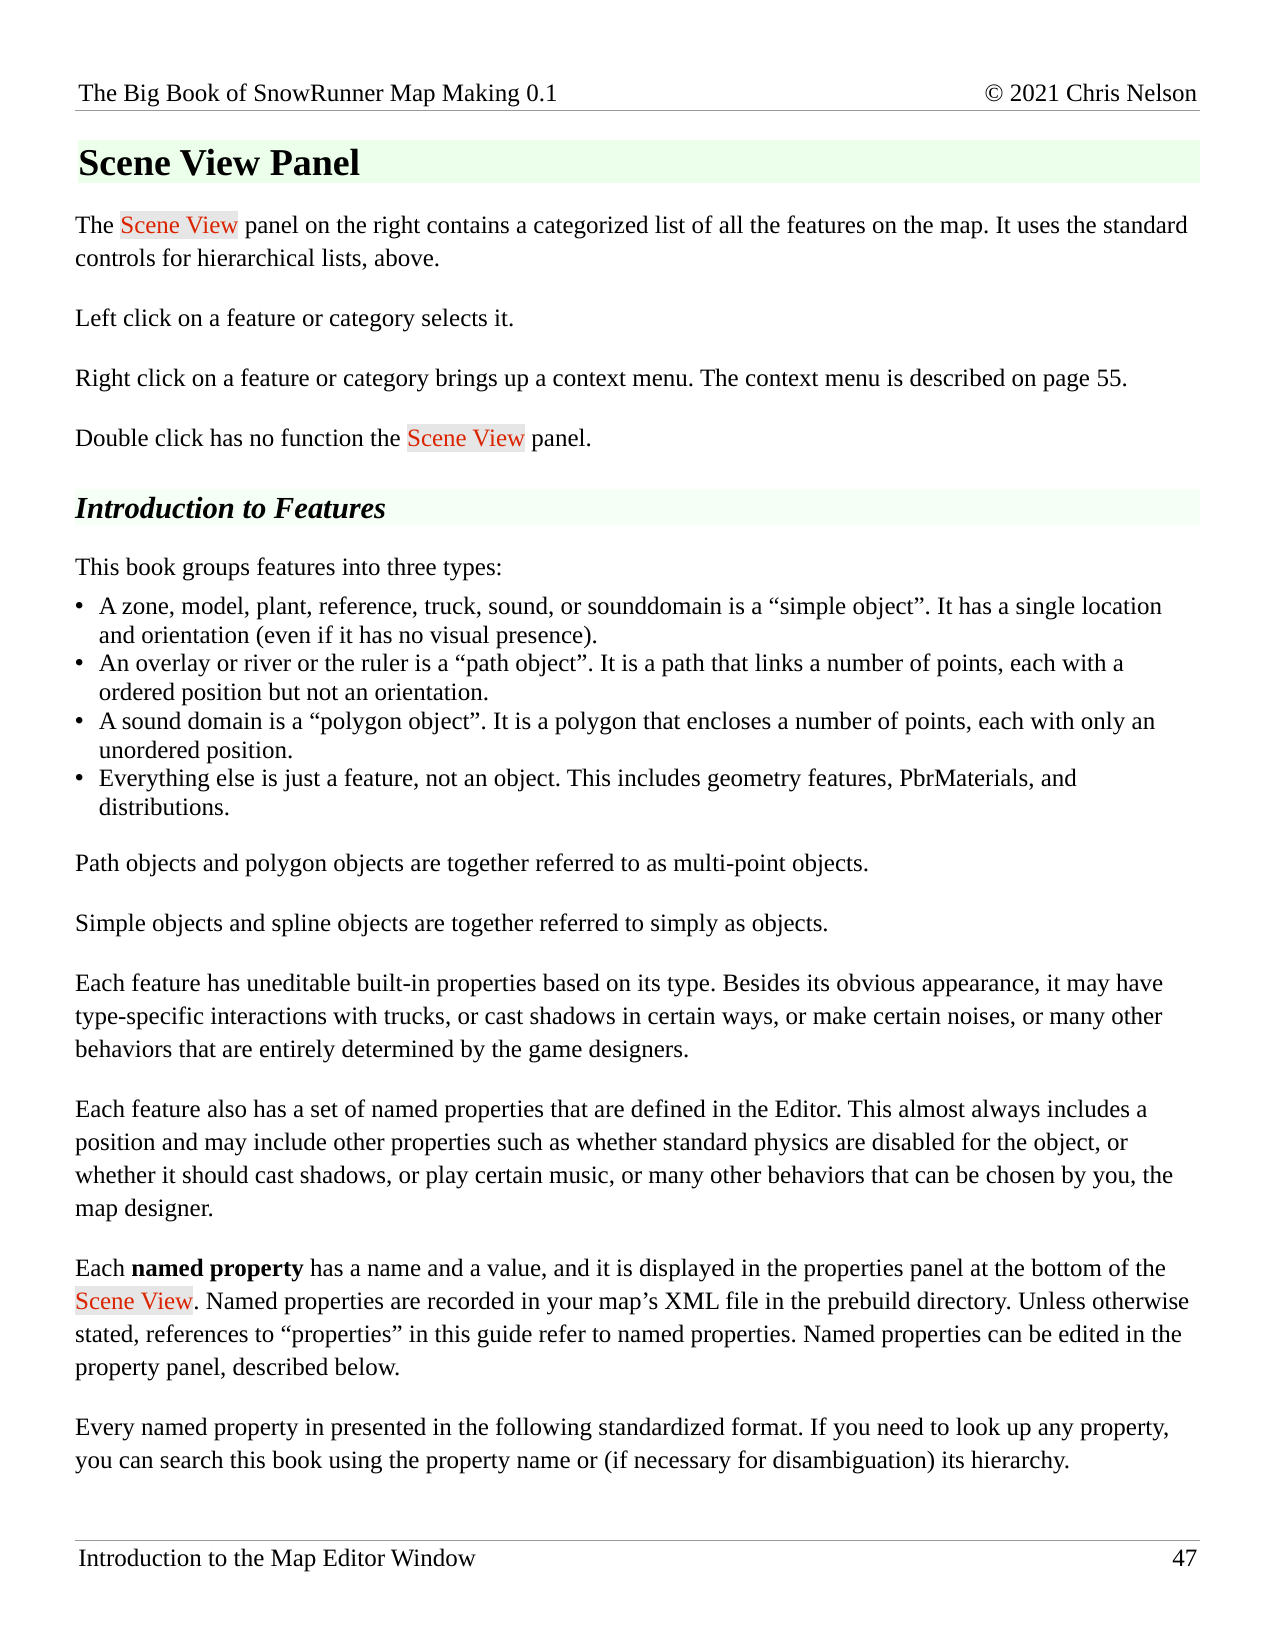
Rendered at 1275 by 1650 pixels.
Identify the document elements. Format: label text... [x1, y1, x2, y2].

text Simple objects and spline objects are together referred to simply as objects. [75, 908, 1200, 937]
list Everything else is just a feature, not an object. This includes geometry features, PbrMaterials, and distributions. [75, 763, 1200, 821]
text Double click has no function the Scene View panel. [75, 423, 1200, 452]
list A zone, model, plant, reference, truck, sound, or sounddomain is a “simple object”. It has a single location and orientation (even if it has no visual presence). [75, 591, 1200, 648]
subtitle Introduction to Features [75, 489, 1200, 525]
text Each feature has uneditable built-in properties based on its type. Besides its obvious appearance, it may have type-specific interactions with trucks, or cast shadows in certain ways, or make certain noises, or many other behaviors that are entirely determined by the game designers. [75, 968, 1200, 1063]
text Left click on a feature or category selects it. [75, 303, 1200, 332]
text Right click on a feature or category brings up a context menu. The context menu is described on page 55. [75, 363, 1200, 392]
list A sound domain is a “polygon object”. It is a polygon that encloses a number of points, each with only an unordered position. [75, 706, 1200, 763]
text Each feature also has a set of named properties that are defined in the Editor. This almost always includes a position and may include other properties such as whether standard physics are disabled for the object, or whether it should cast shadows, or play certain music, or many other behaviors that can be chosen by you, the map designer. [75, 1094, 1200, 1222]
text The Scene View panel on the right contains a categorized list of all the features on the map. It uses the standard controls for hierarchical lists, above. [75, 211, 1200, 272]
text Each named property has a name and a value, and it is displayed in the properties panel at the bottom of the Scene View. Named properties are recorded in your map’s XML file in the prebuild directory. Unless otherwise stated, references to “properties” in this guide refer to named properties. Named properties can be edited in the property panel, described below. [75, 1253, 1200, 1381]
subtitle This book groups features into three types: [75, 552, 1200, 581]
text Every named property in presented in the following standardized format. If you need to look up any property, you can search this book using the property name or (if necessary for disambiguation) its hierarchy. [75, 1412, 1200, 1474]
list An overlay or river or the ruler is a “path object”. It is a path that links a number of points, each with a ordered position but not an orientation. [75, 648, 1200, 706]
subtitle Scene View Panel [78, 140, 1200, 183]
text Path objects and polygon objects are together referred to as multi-point objects. [75, 848, 1200, 877]
